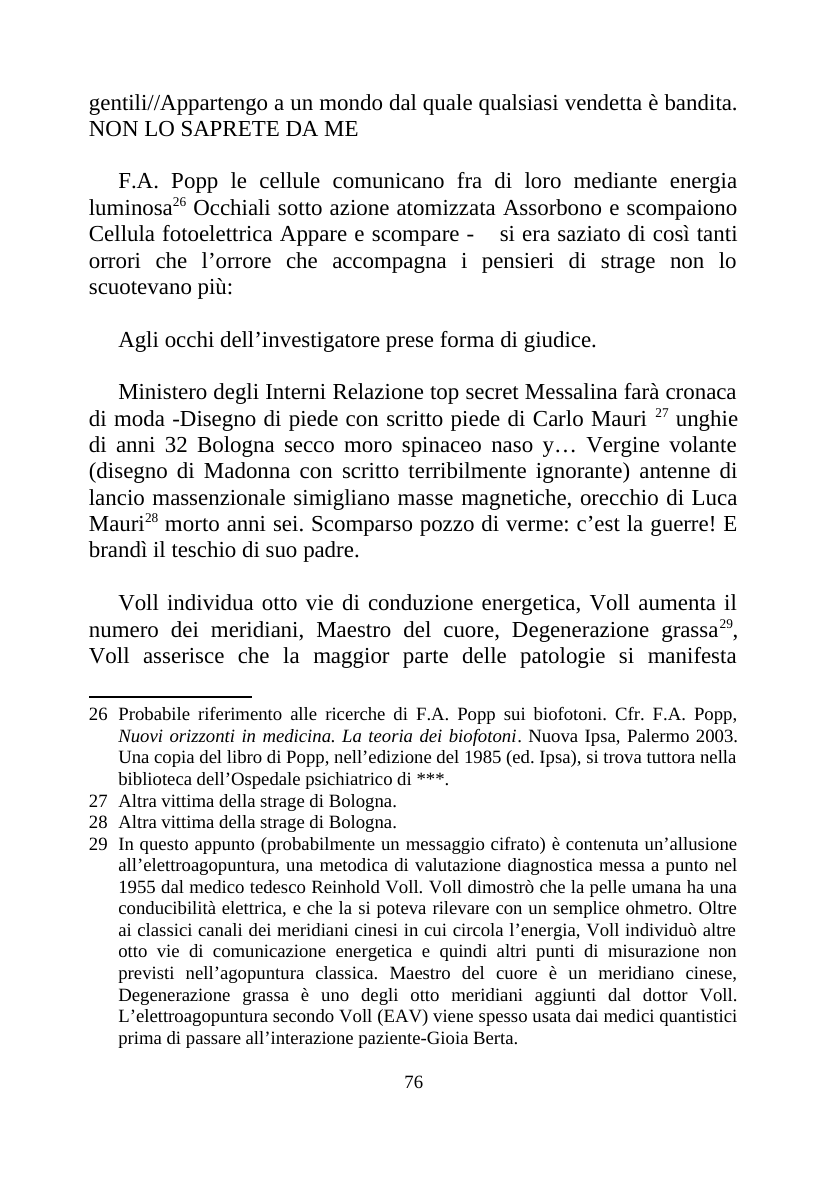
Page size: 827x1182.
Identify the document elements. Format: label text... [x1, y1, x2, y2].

text Voll individua otto vie di conduzione energetica, Voll aumenta il numero dei meridiani, Maestro del cuore, Degenerazione grassa, Voll asserisce che la maggior parte delle patologie si manifesta [89, 589, 738, 668]
text Agli occhi dell’investigatore prese forma di giudice. [89, 326, 738, 352]
text F.A. Popp le cellule comunicano fra di loro mediante energia luminosa Occhiali sotto azione atomizzata Assorbono e scompaiono Cellula fotoelettrica Appare e scompare - si era saziato di così tanti orrori che l’orrore che accompagna i pensieri di strage non lo scuotevano più: [89, 168, 738, 299]
text Ministero degli Interni Relazione top secret Messalina farà cronaca di moda -Disegno di piede con scritto piede di Carlo Mauri unghie di anni 32 Bologna secco moro spinaceo naso y… Vergine volante (disegno di Madonna con scritto terribilmente ignorante) antenne di lancio massenzionale simigliano masse magnetiche, orecchio di Luca Mauri morto anni sei. Scomparso pozzo di verme: c’est la guerre! E brandì il teschio di suo padre. [89, 378, 738, 563]
text In questo appunto (probabilmente un messaggio cifrato) è contenuta un’allusione all’elettroagopuntura, una metodica di valutazione diagnostica messa a punto nel 1955 dal medico tedesco Reinhold Voll. Voll dimostrò che la pelle umana ha una conducibilità elettrica, e che la si poteva rilevare con un semplice ohmetro. Oltre ai classici canali dei meridiani cinesi in cui circola l’energia, Voll individuò altre otto vie di comunicazione energetica e quindi altri punti di misurazione non previsti nell’agopuntura classica. Maestro del cuore è un meridiano cinese, Degenerazione grassa è uno degli otto meridiani aggiunti dal dottor Voll. L’elettroagopuntura secondo Voll (EAV) viene spesso usata dai medici quantistici prima di passare all’interazione paziente-Gioia Berta. [89, 833, 738, 1048]
text Altra vittima della strage di Bologna. [89, 789, 738, 811]
text Altra vittima della strage di Bologna. [89, 811, 738, 833]
text gentili//Appartengo a un mondo dal quale qualsiasi vendetta è bandita. NON LO SAPRETE DA ME [89, 88, 738, 141]
text Probabile riferimento alle ricerche di F.A. Popp sui biofotoni. Cfr. F.A. Popp, Nuovi orizzonti in medicina. La teoria dei biofotoni. Nuova Ipsa, Palermo 2003. Una copia del libro di Popp, nell’edizione del 1985 (ed. Ipsa), si trova tuttora nella biblioteca dell’Ospedale psichiatrico di ***. [89, 703, 738, 789]
